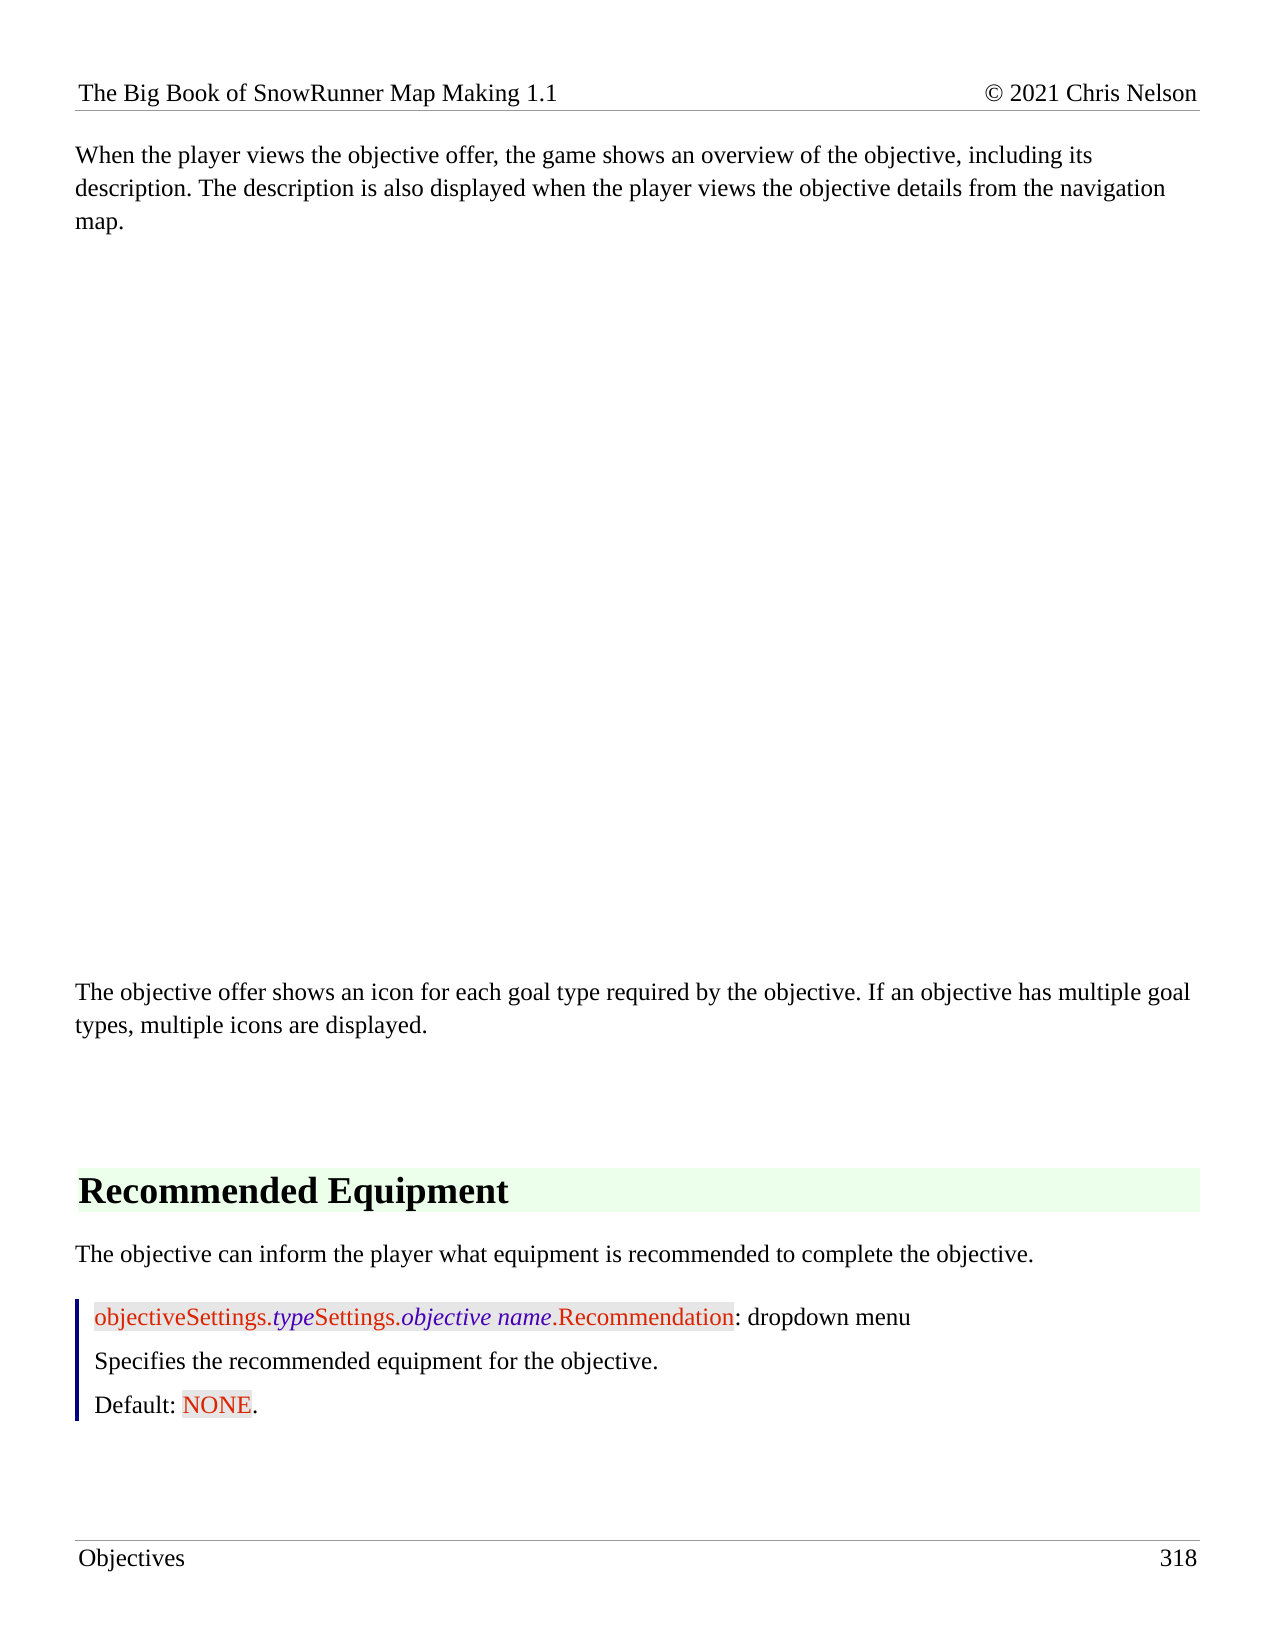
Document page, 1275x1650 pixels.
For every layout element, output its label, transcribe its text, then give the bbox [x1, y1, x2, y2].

text The objective can inform the player what equipment is recommended to complete the objective. [75, 1239, 1200, 1268]
text Specifies the recommended equipment for the objective. [79, 1343, 1200, 1375]
text When the player views the objective offer, the game shows an overview of the objective, including its description. The description is also displayed when the player views the objective details from the navigation map. [75, 140, 1200, 235]
text Default: NONE. [79, 1387, 1200, 1421]
subtitle Recommended Equipment [78, 1168, 1200, 1212]
text The objective offer shows an icon for each goal type required by the objective. If an objective has multiple goal types, multiple icons are displayed. [75, 977, 1200, 1039]
text objectiveSettings.typeSettings.objective name.Recommendation: dropdown menu [79, 1299, 1200, 1331]
